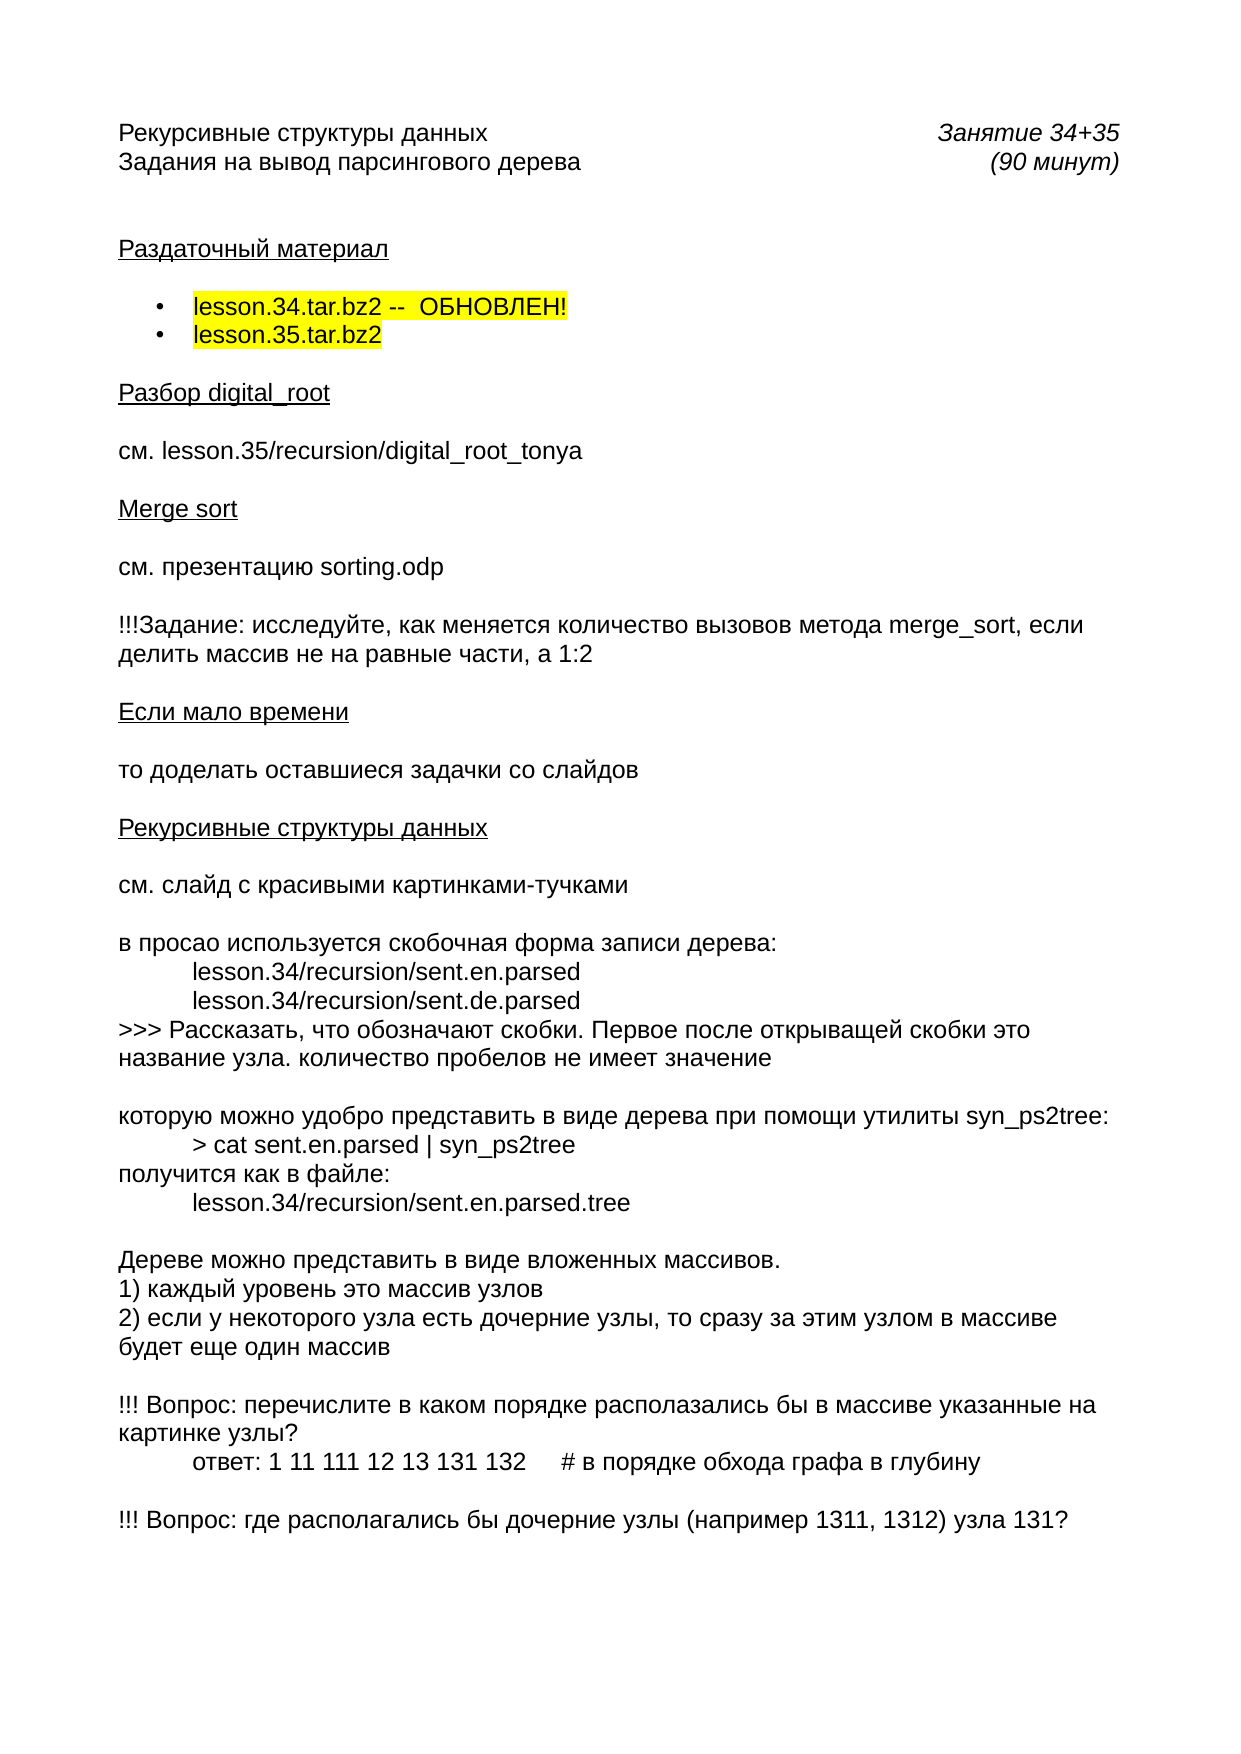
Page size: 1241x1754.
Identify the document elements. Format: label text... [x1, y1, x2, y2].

text в просао используется скобочная форма записи дерева: [118, 928, 1122, 957]
text получится как в файле: [118, 1159, 1122, 1187]
text 1) каждый уровень это массив узлов [118, 1274, 1122, 1303]
text lesson.34/recursion/sent.en.parsed [118, 957, 1122, 986]
text см. слайд с красивыми картинками-тучками [118, 870, 1122, 899]
text lesson.34/recursion/sent.de.parsed [118, 986, 1122, 1014]
text !!! Вопрос: где располагались бы дочерние узлы (например 1311, 1312) узла 131? [118, 1505, 1122, 1534]
text >>> Рассказать, что обозначают скобки. Первое после открыващей скобки это название узла. количество пробелов не имеет значение [118, 1014, 1122, 1072]
text Рекурсивные структуры данных [118, 812, 1122, 841]
text !!!Задание: исследуйте, как меняется количество вызовов метода merge_sort, если делить массив не на равные части, а 1:2 [118, 610, 1122, 667]
text lesson.34/recursion/sent.en.parsed.tree [118, 1187, 1122, 1216]
text > cat sent.en.parsed | syn_ps2tree [118, 1130, 1122, 1159]
list lesson.34.tar.bz2 -- ОБНОВЛЕН! [156, 291, 1122, 320]
text Разбор digital_root [118, 378, 1122, 407]
text 2) если у некоторого узла есть дочерние узлы, то сразу за этим узлом в массиве будет еще один массив [118, 1303, 1122, 1360]
text Дереве можно представить в виде вложенных массивов. [118, 1245, 1122, 1274]
text Раздаточный материал [118, 233, 1122, 262]
text см. lesson.35/recursion/digital_root_tonya [118, 436, 1122, 465]
text ответ: 1 11 111 12 13 131 132 # в порядке обхода графа в глубину [118, 1447, 1122, 1476]
text !!! Вопрос: перечислите в каком порядке располазались бы в массиве указанные на картинке узлы? [118, 1389, 1122, 1447]
text Если мало времени [118, 697, 1122, 725]
text которую можно удобро представить в виде дерева при помощи утилиты syn_ps2tree: [118, 1101, 1122, 1130]
text см. презентацию sorting.odp [118, 552, 1122, 581]
text Merge sort [118, 494, 1122, 523]
list lesson.35.tar.bz2 [156, 320, 1122, 349]
table_header Занятие 34+35 (90 минут) [758, 118, 1122, 204]
table_header Рекурсивные структуры данных Задания на вывод парсингового дерева [118, 118, 758, 204]
text то доделать оставшиеся задачки со слайдов [118, 754, 1122, 783]
